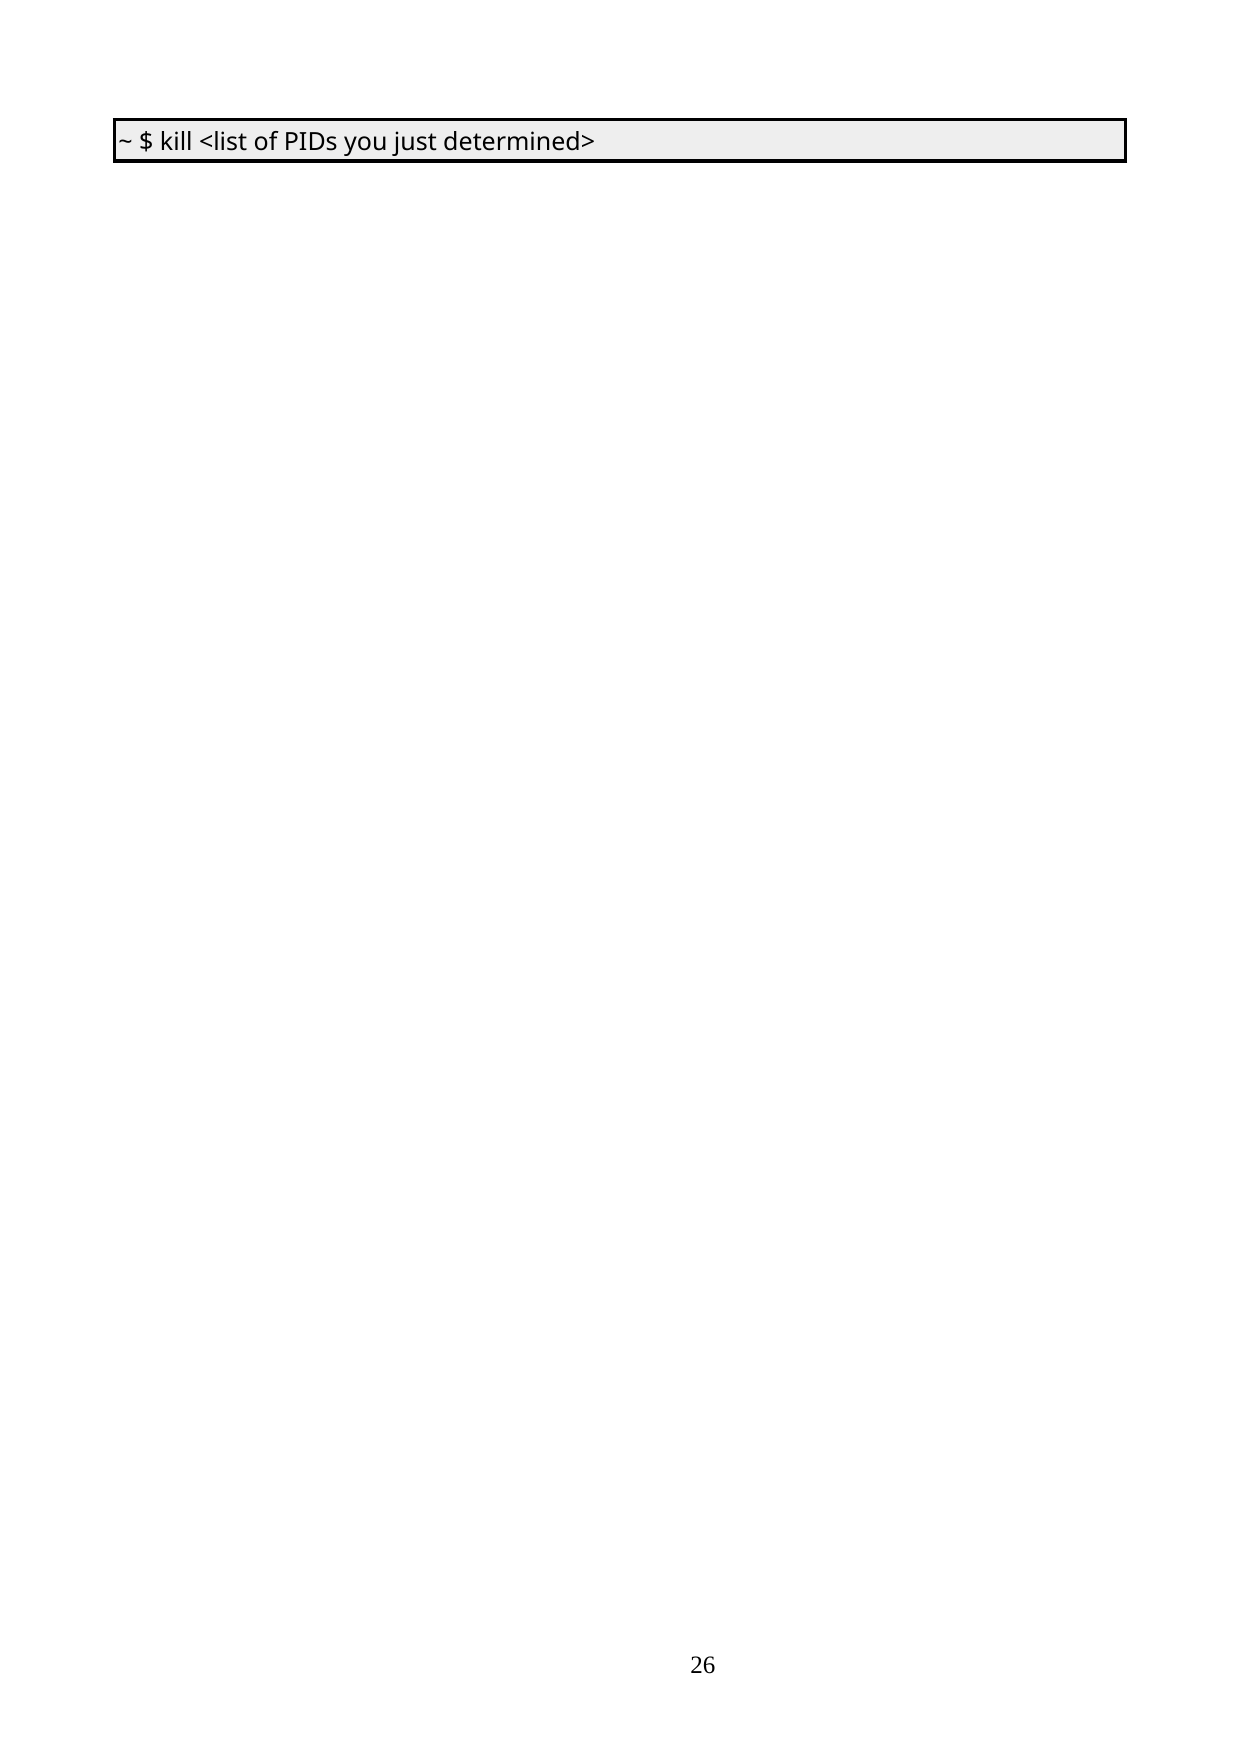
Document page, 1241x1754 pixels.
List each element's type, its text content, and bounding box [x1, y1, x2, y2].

text ~ $ kill <list of PIDs you just determined> [116, 121, 1124, 159]
